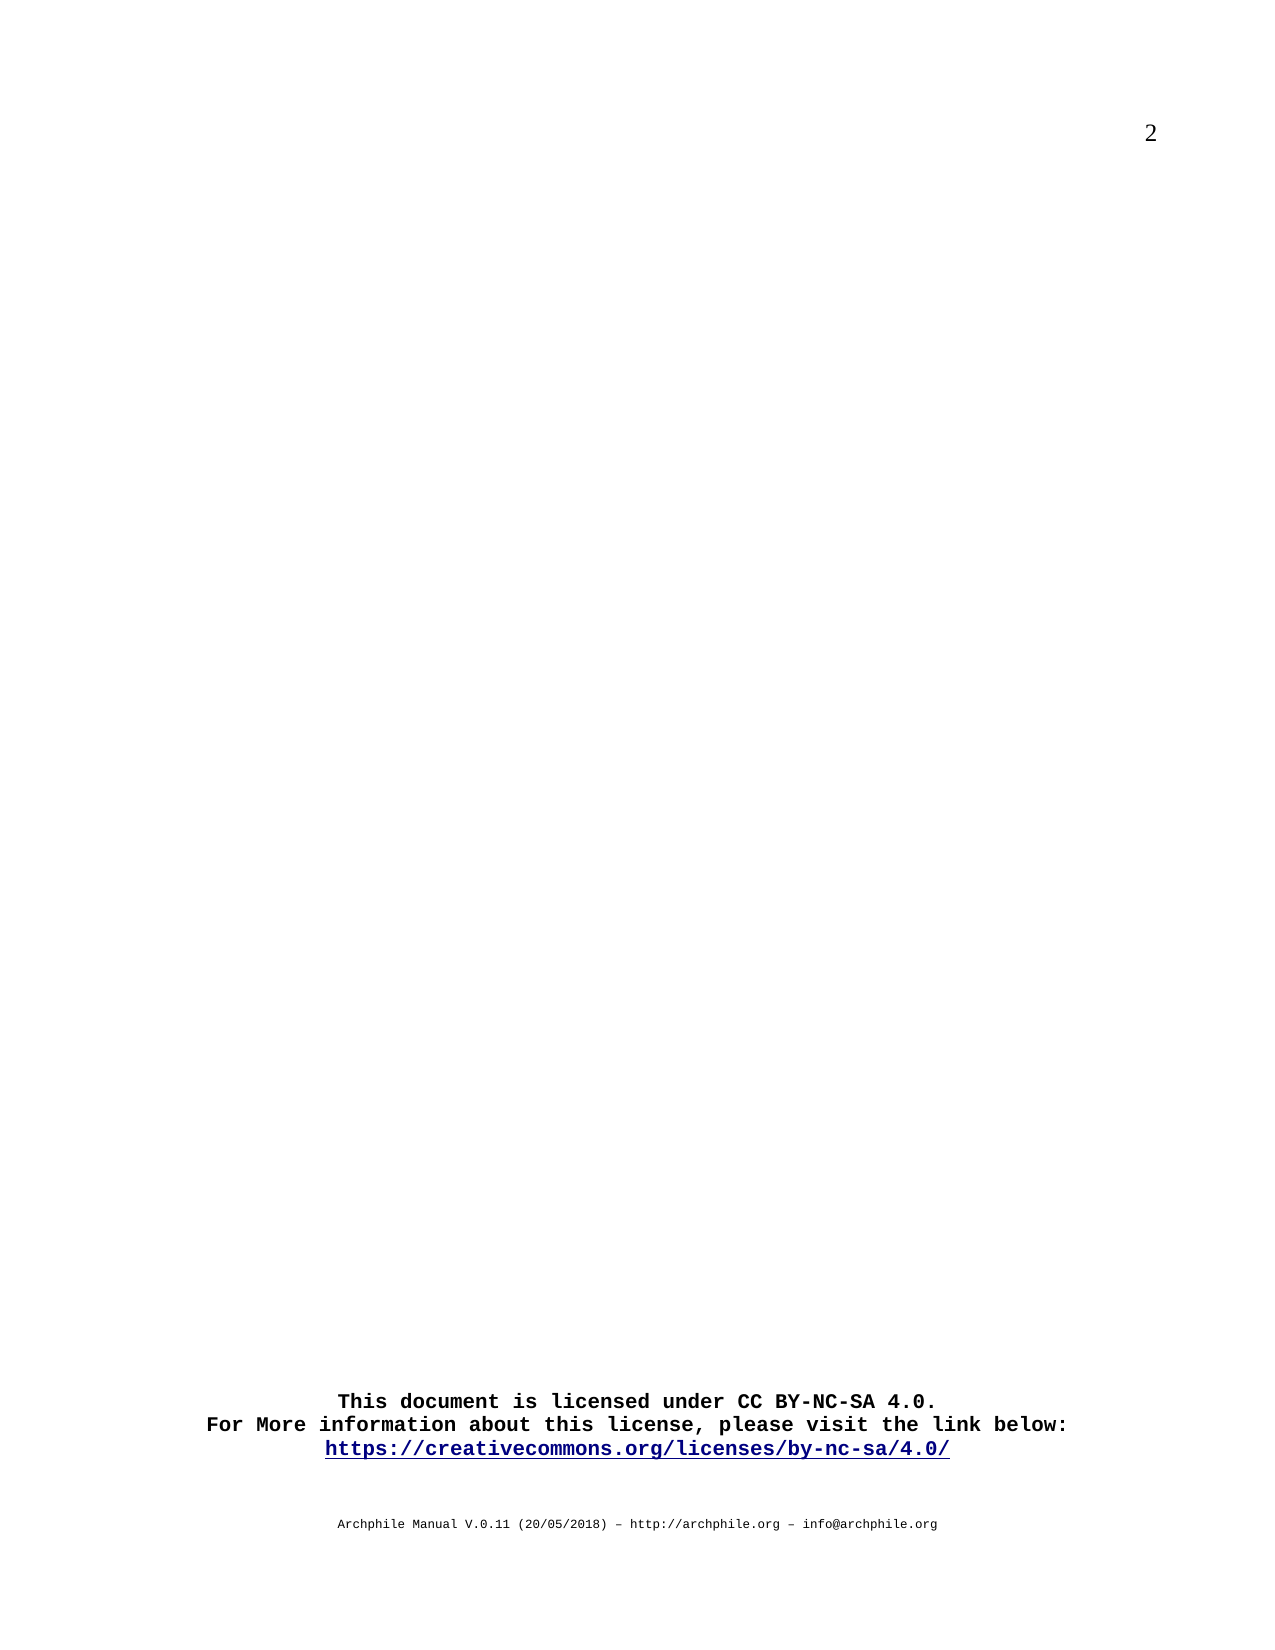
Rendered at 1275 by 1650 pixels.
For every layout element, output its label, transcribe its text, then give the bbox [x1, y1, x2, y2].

text For More information about this license, please visit the link below: [118, 1414, 1157, 1438]
text This document is licensed under CC BY-NC-SA 4.0. [118, 1391, 1157, 1414]
text https://creativecommons.org/licenses/by-nc-sa/4.0/ [118, 1438, 1157, 1462]
